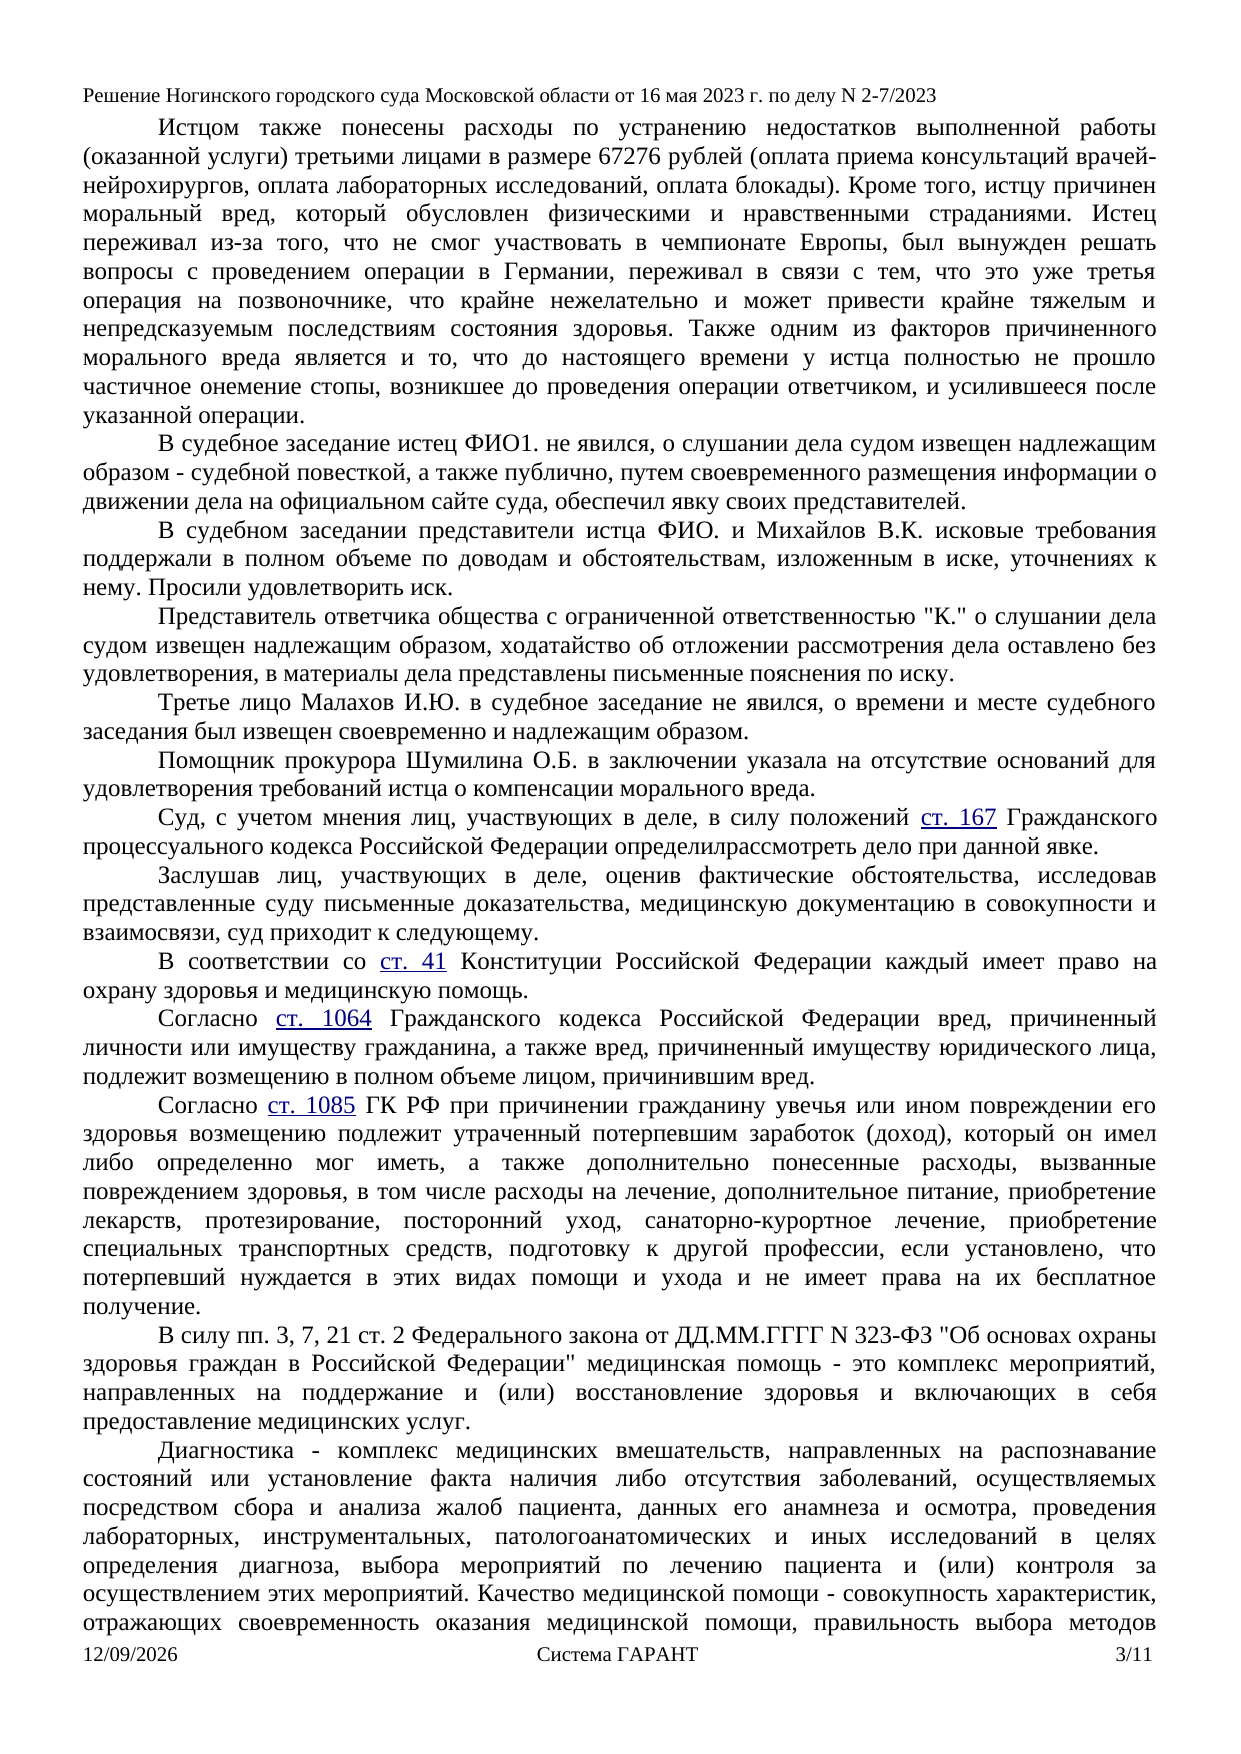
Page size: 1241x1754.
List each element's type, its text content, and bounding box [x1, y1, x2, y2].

text В судебном заседании представители истца ФИО. и Михайлов В.К. исковые требования поддержали в полном объеме по доводам и обстоятельствам, изложенным в иске, уточнениях к нему. Просили удовлетворить иск. [83, 515, 1157, 601]
text Диагностика - комплекс медицинских вмешательств, направленных на распознавание состояний или установление факта наличия либо отсутствия заболеваний, осуществляемых посредством сбора и анализа жалоб пациента, данных его анамнеза и осмотра, проведения лабораторных, инструментальных, патологоанатомических и иных исследований в целях определения диагноза, выбора мероприятий по лечению пациента и (или) контроля за осуществлением этих мероприятий. Качество медицинской помощи - совокупность характеристик, отражающих своевременность оказания медицинской помощи, правильность выбора методов [83, 1435, 1157, 1636]
text Суд, с учетом мнения лиц, участвующих в деле, в силу положений ст. 167 Гражданского процессуального кодекса Российской Федерации определилрассмотреть дело при данной явке. [83, 802, 1157, 860]
text Истцом также понесены расходы по устранению недостатков выполненной работы (оказанной услуги) третьими лицами в размере 67276 рублей (оплата приема консультаций врачей-нейрохирургов, оплата лабораторных исследований, оплата блокады). Кроме того, истцу причинен моральный вред, который обусловлен физическими и нравственными страданиями. Истец переживал из-за того, что не смог участвовать в чемпионате Европы, был вынужден решать вопросы с проведением операции в Германии, переживал в связи с тем, что это уже третья операция на позвоночнике, что крайне нежелательно и может привести крайне тяжелым и непредсказуемым последствиям состояния здоровья. Также одним из факторов причиненного морального вреда является и то, что до настоящего времени у истца полностью не прошло частичное онемение стопы, возникшее до проведения операции ответчиком, и усилившееся после указанной операции. [83, 112, 1157, 428]
text В силу пп. 3, 7, 21 ст. 2 Федерального закона от ДД.ММ.ГГГГ N 323-ФЗ "Об основах охраны здоровья граждан в Российской Федерации" медицинская помощь - это комплекс мероприятий, направленных на поддержание и (или) восстановление здоровья и включающих в себя предоставление медицинских услуг. [83, 1320, 1157, 1435]
text Согласно ст. 1064 Гражданского кодекса Российской Федерации вред, причиненный личности или имуществу гражданина, а также вред, причиненный имуществу юридического лица, подлежит возмещению в полном объеме лицом, причинившим вред. [83, 1003, 1157, 1090]
text Заслушав лиц, участвующих в деле, оценив фактические обстоятельства, исследовав представленные суду письменные доказательства, медицинскую документацию в совокупности и взаимосвязи, суд приходит к следующему. [83, 860, 1157, 946]
text Согласно ст. 1085 ГК РФ при причинении гражданину увечья или ином повреждении его здоровья возмещению подлежит утраченный потерпевшим заработок (доход), который он имел либо определенно мог иметь, а также дополнительно понесенные расходы, вызванные повреждением здоровья, в том числе расходы на лечение, дополнительное питание, приобретение лекарств, протезирование, посторонний уход, санаторно-курортное лечение, приобретение специальных транспортных средств, подготовку к другой профессии, если установлено, что потерпевший нуждается в этих видах помощи и ухода и не имеет права на их бесплатное получение. [83, 1090, 1157, 1320]
text Представитель ответчика общества с ограниченной ответственностью "К." о слушании дела судом извещен надлежащим образом, ходатайство об отложении рассмотрения дела оставлено без удовлетворения, в материалы дела представлены письменные пояснения по иску. [83, 601, 1157, 687]
text Помощник прокурора Шумилина О.Б. в заключении указала на отсутствие оснований для удовлетворения требований истца о компенсации морального вреда. [83, 745, 1157, 802]
text В соответствии со ст. 41 Конституции Российской Федерации каждый имеет право на охрану здоровья и медицинскую помощь. [83, 946, 1157, 1003]
text В судебное заседание истец ФИО1. не явился, о слушании дела судом извещен надлежащим образом - судебной повесткой, а также публично, путем своевременного размещения информации о движении дела на официальном сайте суда, обеспечил явку своих представителей. [83, 428, 1157, 515]
text Третье лицо Малахов И.Ю. в судебное заседание не явился, о времени и месте судебного заседания был извещен своевременно и надлежащим образом. [83, 687, 1157, 745]
